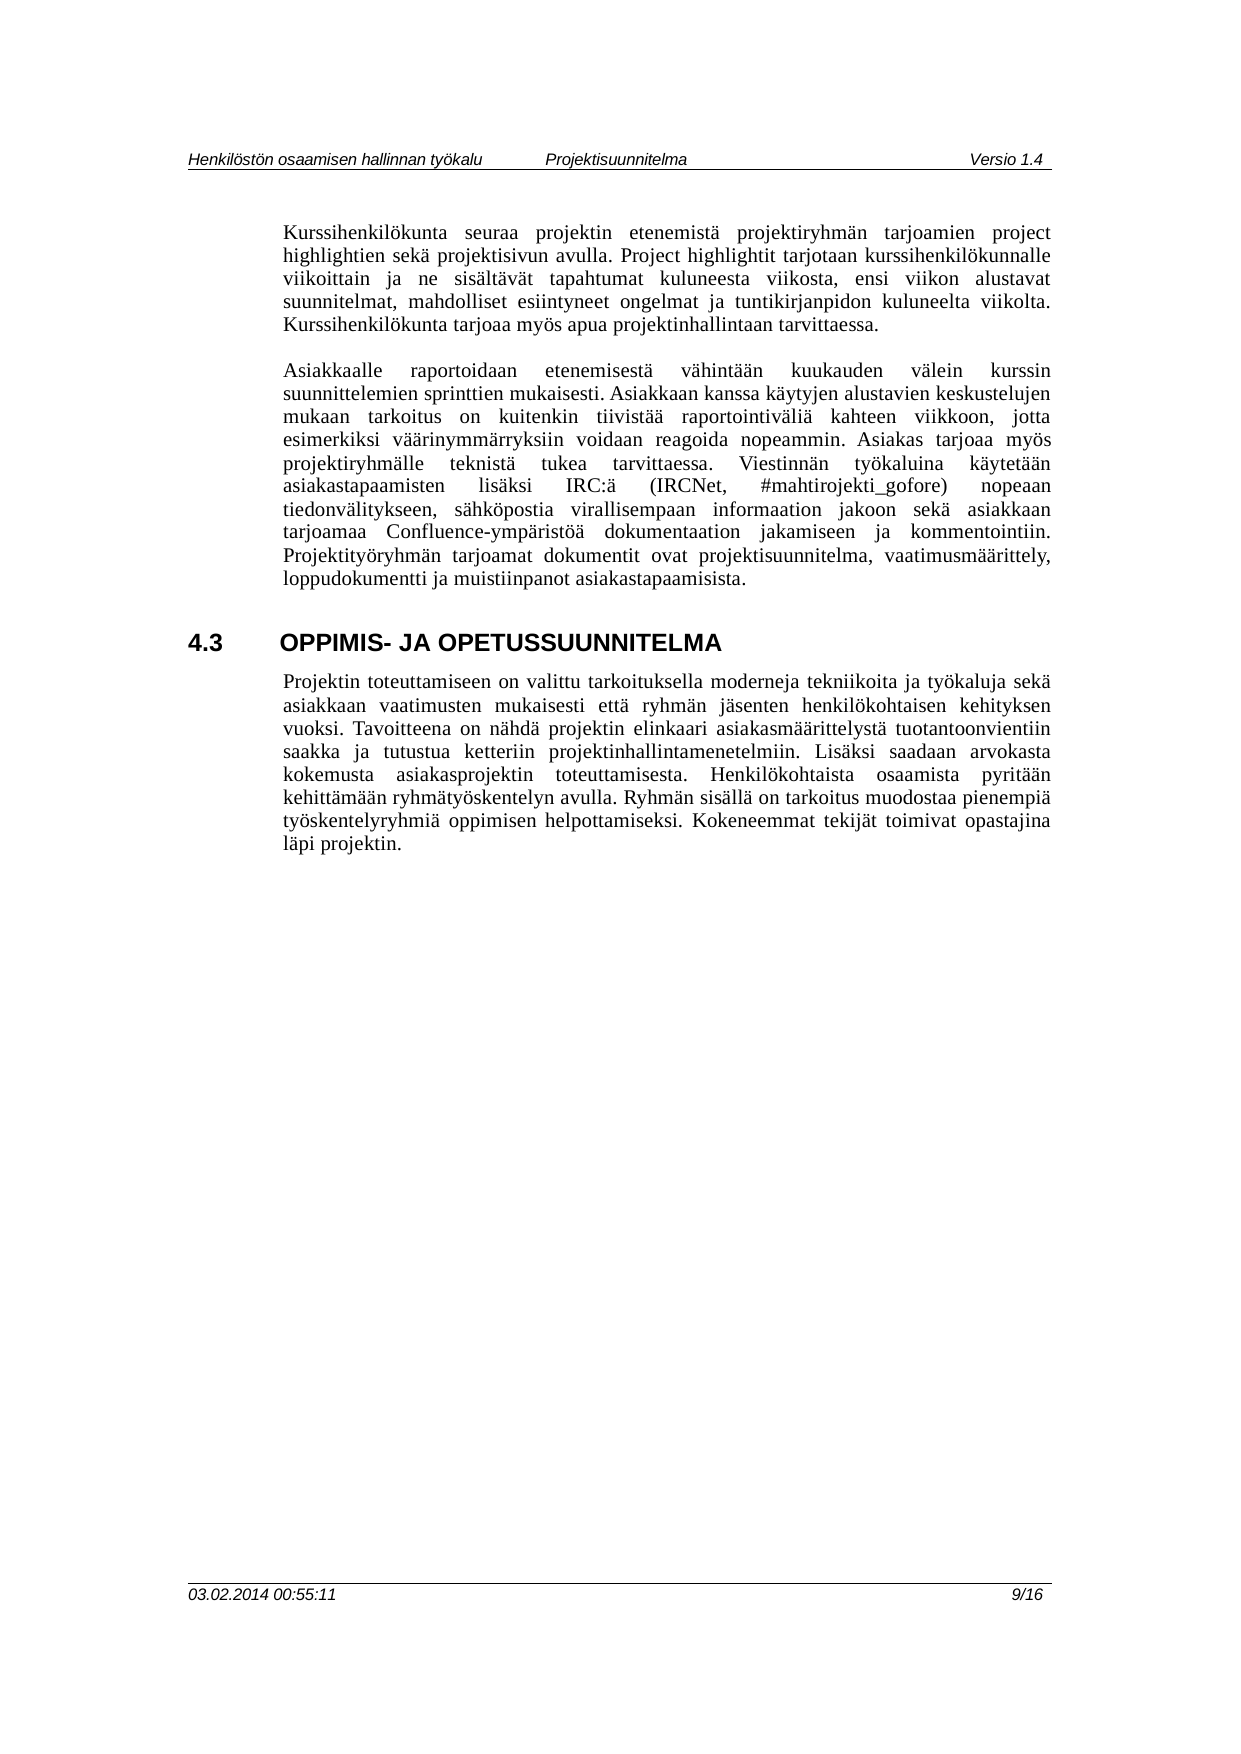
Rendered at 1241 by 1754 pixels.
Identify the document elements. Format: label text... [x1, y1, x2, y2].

subtitle OPPIMIS- JA OPETUSSUUNNITELMA [188, 628, 1052, 656]
text Projektin toteuttamiseen on valittu tarkoituksella moderneja tekniikoita ja työkaluja sekä asiakkaan vaatimusten mukaisesti että ryhmän jäsenten henkilökohtaisen kehityksen vuoksi. Tavoitteena on nähdä projektin elinkaari asiakasmäärittelystä tuotantoonvientiin saakka ja tutustua ketteriin projektinhallintamenetelmiin. Lisäksi saadaan arvokasta kokemusta asiakasprojektin toteuttamisesta. Henkilökohtaista osaamista pyritään kehittämään ryhmätyöskentelyn avulla. Ryhmän sisällä on tarkoitus muodostaa pienempiä työskentelyryhmiä oppimisen helpottamiseksi. Kokeneemmat tekijät toimivat opastajina läpi projektin. [283, 670, 1052, 854]
text Kurssihenkilökunta seuraa projektin etenemistä projektiryhmän tarjoamien project highlightien sekä projektisivun avulla. Project highlightit tarjotaan kurssihenkilökunnalle viikoittain ja ne sisältävät tapahtumat kuluneesta viikosta, ensi viikon alustavat suunnitelmat, mahdolliset esiintyneet ongelmat ja tuntikirjanpidon kuluneelta viikolta. Kurssihenkilökunta tarjoaa myös apua projektinhallintaan tarvittaessa. [283, 221, 1052, 336]
text Asiakkaalle raportoidaan etenemisestä vähintään kuukauden välein kurssin suunnittelemien sprinttien mukaisesti. Asiakkaan kanssa käytyjen alustavien keskustelujen mukaan tarkoitus on kuitenkin tiivistää raportointiväliä kahteen viikkoon, jotta esimerkiksi väärinymmärryksiin voidaan reagoida nopeammin. Asiakas tarjoaa myös projektiryhmälle teknistä tukea tarvittaessa. Viestinnän työkaluina käytetään asiakastapaamisten lisäksi IRC:ä (IRCNet, #mahtirojekti_gofore) nopeaan tiedonvälitykseen, sähköpostia virallisempaan informaation jakoon sekä asiakkaan tarjoamaa Confluence-ympäristöä dokumentaation jakamiseen ja kommentointiin. Projektityöryhmän tarjoamat dokumentit ovat projektisuunnitelma, vaatimusmäärittely, loppudokumentti ja muistiinpanot asiakastapaamisista. [283, 359, 1052, 589]
